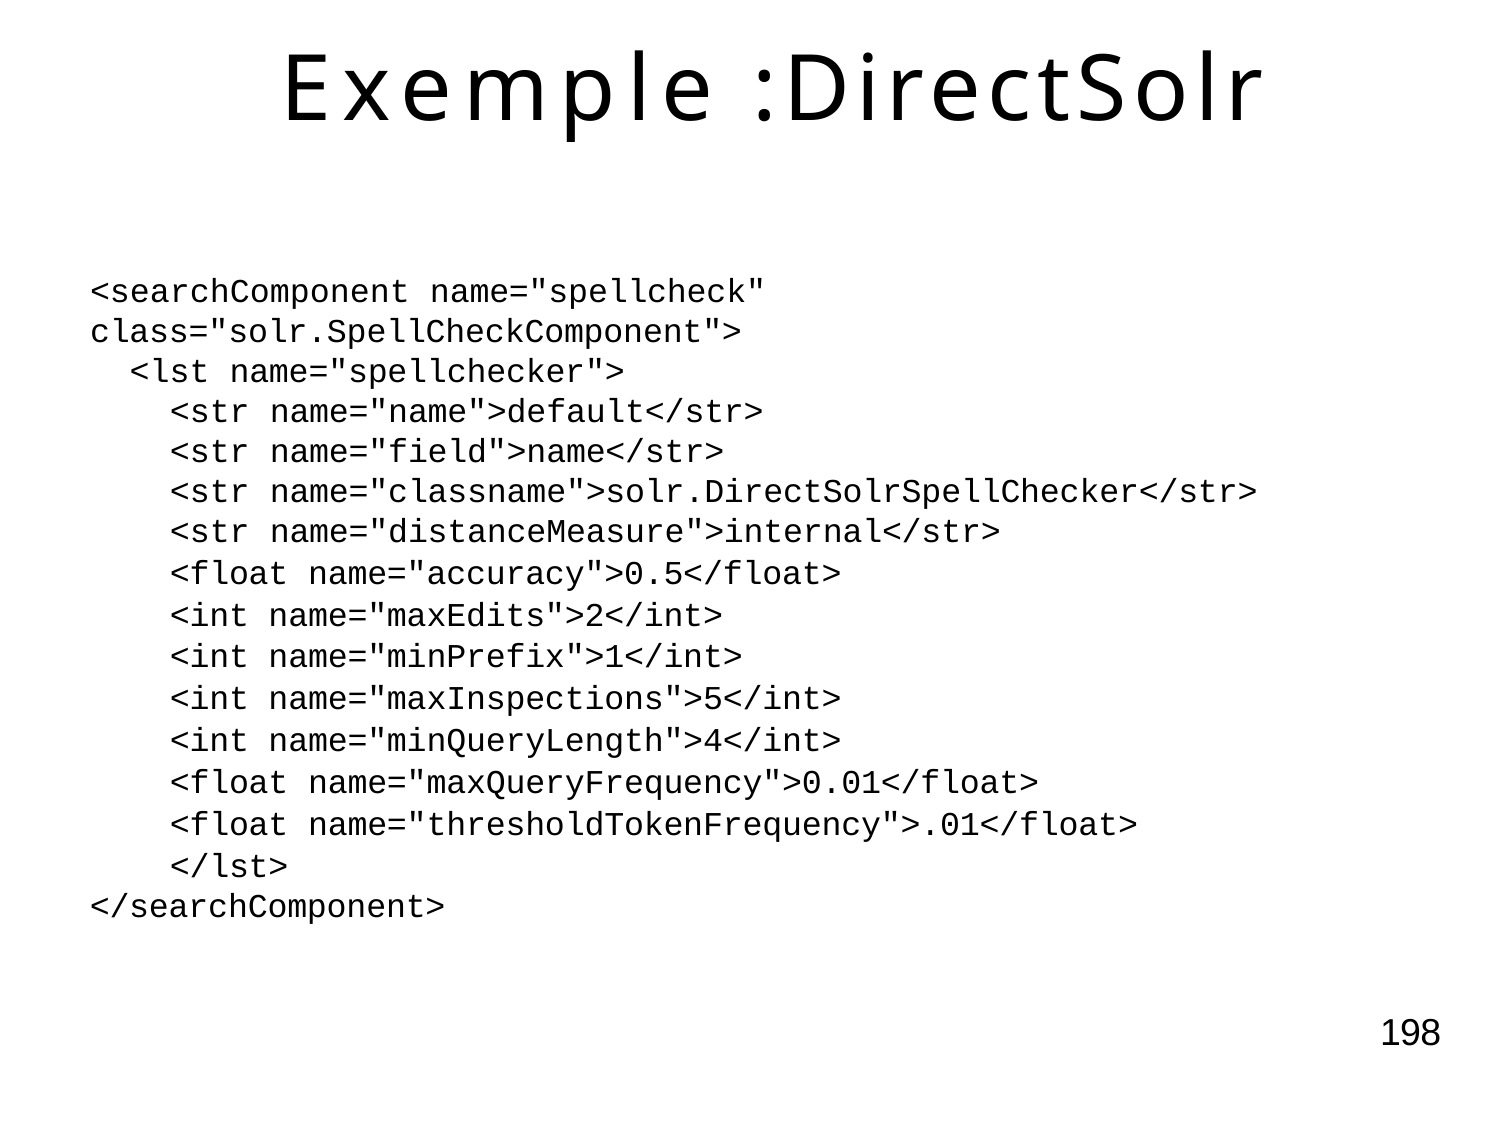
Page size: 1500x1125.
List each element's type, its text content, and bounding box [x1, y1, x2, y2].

slide_number 198 [1373, 1009, 1451, 1125]
text_box <searchComponent name="spellcheck" class="solr.SpellCheckComponent"> <lst name="spellchecker"> <str name="name">default</str> <str name="field">name</str> <str name="classname">solr.DirectSolrSpellChecker</str> <str name="distanceMeasure">internal</str> <float name="accuracy">0.5</float> <int name="maxEdits">2</int> <int name="minPrefix">1</int> <int name="maxInspections">5</int> <int name="minQueryLength">4</int> <float name="maxQueryFrequency">0.01</float> <float name="thresholdTokenFrequency">.01</float> </lst> </searchComponent> [87, 267, 1271, 924]
title Exemple :DirectSolr [87, 26, 1413, 217]
